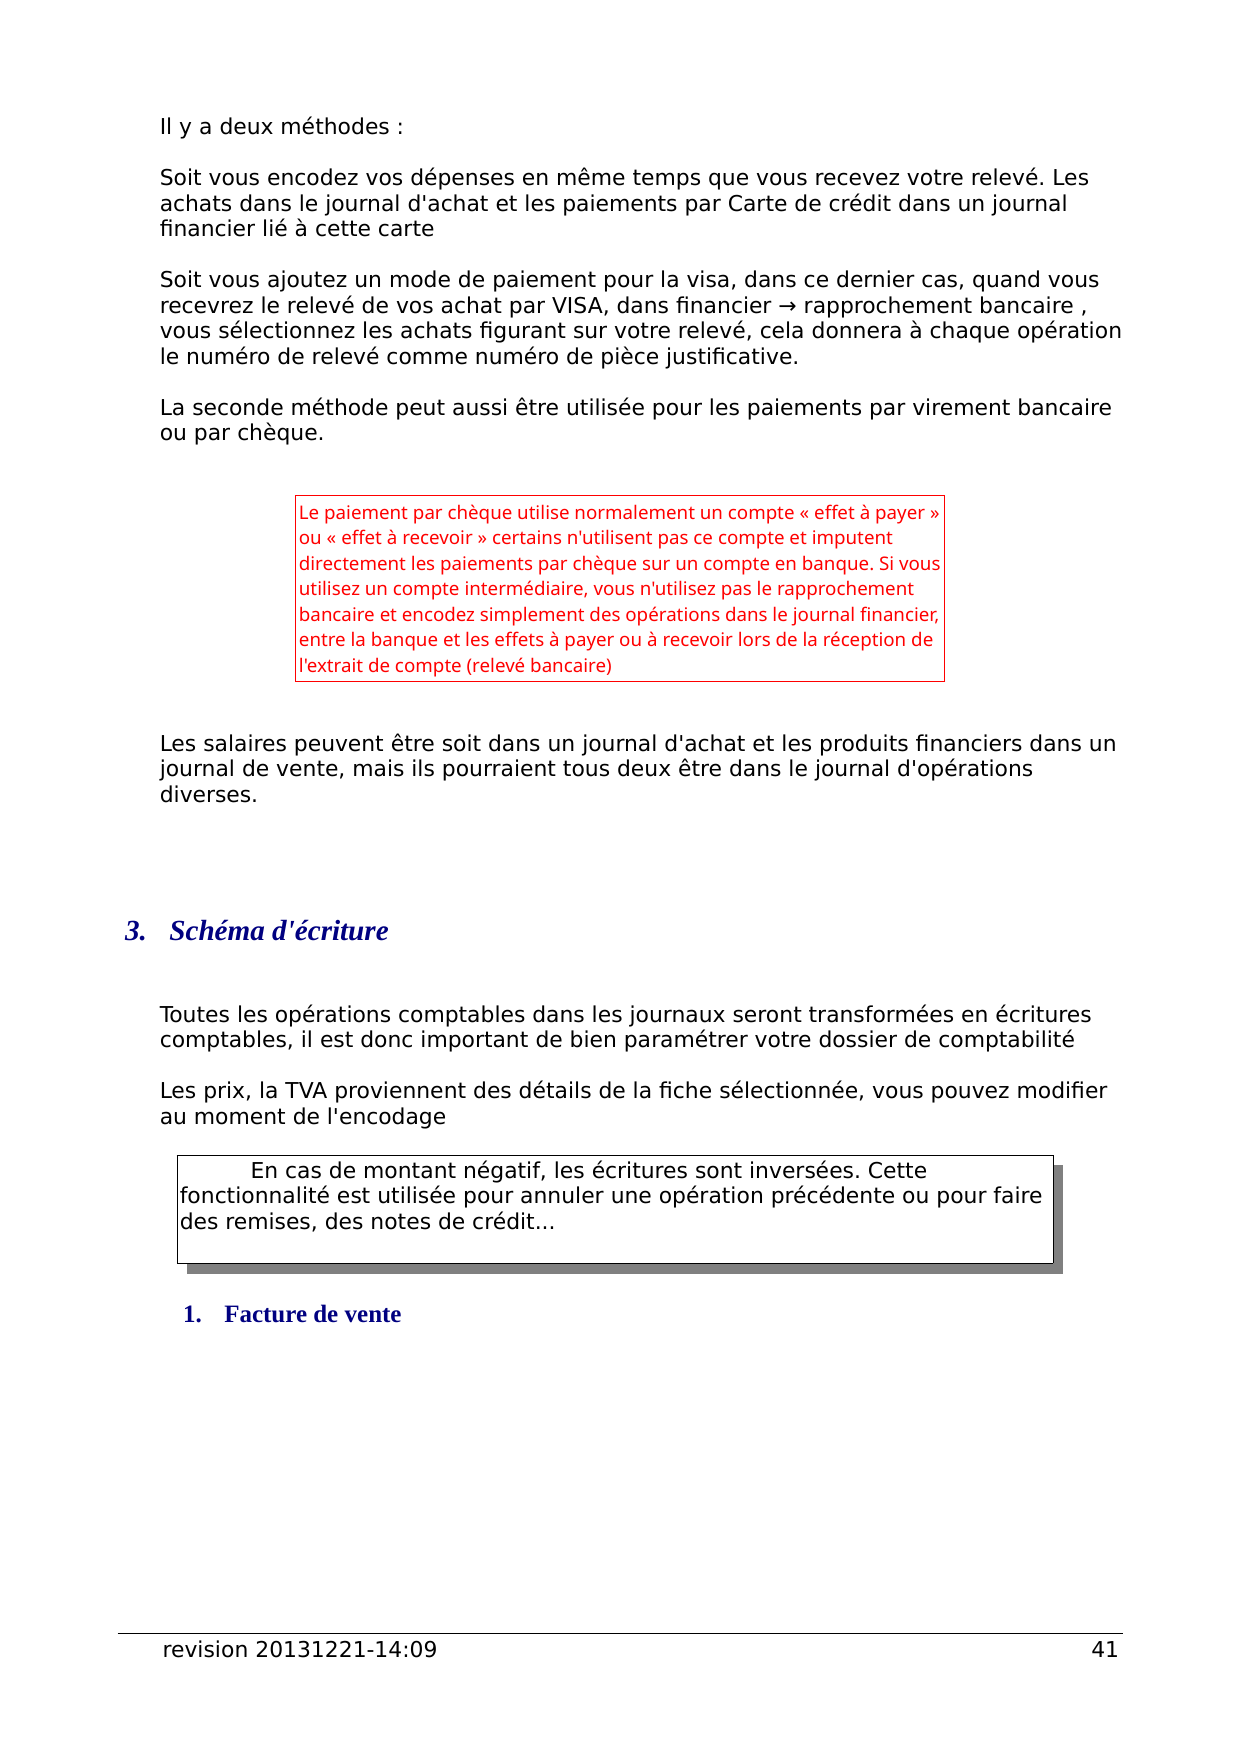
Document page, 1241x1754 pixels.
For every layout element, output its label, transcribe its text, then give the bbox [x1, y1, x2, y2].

text Il y a deux méthodes : [159, 114, 1123, 139]
text Toutes les opérations comptables dans les journaux seront transformées en écritures comptables, il est donc important de bien paramétrer votre dossier de comptabilité [159, 1002, 1123, 1053]
text Les prix, la TVA proviennent des détails de la fiche sélectionnée, vous pouvez modifier au moment de l'encodage [159, 1078, 1123, 1129]
text Soit vous encodez vos dépenses en même temps que vous recevez votre relevé. Les achats dans le journal d'achat et les paiements par Carte de crédit dans un journal financier lié à cette carte [159, 165, 1123, 242]
subtitle Facture de vente [177, 1299, 1123, 1328]
text Les salaires peuvent être soit dans un journal d'achat et les produits financiers dans un journal de vente, mais ils pourraient tous deux être dans le journal d'opérations diverses. [159, 731, 1123, 807]
text La seconde méthode peut aussi être utilisée pour les paiements par virement bancaire ou par chèque. [159, 395, 1123, 446]
text Le paiement par chèque utilise normalement un compte « effet à payer » ou « effet à recevoir » certains n'utilisent pas ce compte et imputent directement les paiements par chèque sur un compte en banque. Si vous utilisez un compte intermédiaire, vous n'utilisez pas le rapprochement bancaire et encodez simplement des opérations dans le journal financier, entre la banque et les effets à payer ou à recevoir lors de la réception de l'extrait de compte (relevé bancaire) [296, 496, 944, 681]
text En cas de montant négatif, les écritures sont inversées. Cette fonctionnalité est utilisée pour annuler une opération précédente ou pour faire des remises, des notes de crédit... [178, 1156, 1053, 1234]
subtitle Schéma d'écriture [117, 913, 1123, 947]
text Soit vous ajoutez un mode de paiement pour la visa, dans ce dernier cas, quand vous recevrez le relevé de vos achat par VISA, dans financier → rapprochement bancaire , vous sélectionnez les achats figurant sur votre relevé, cela donnera à chaque opération le numéro de relevé comme numéro de pièce justificative. [159, 267, 1123, 369]
